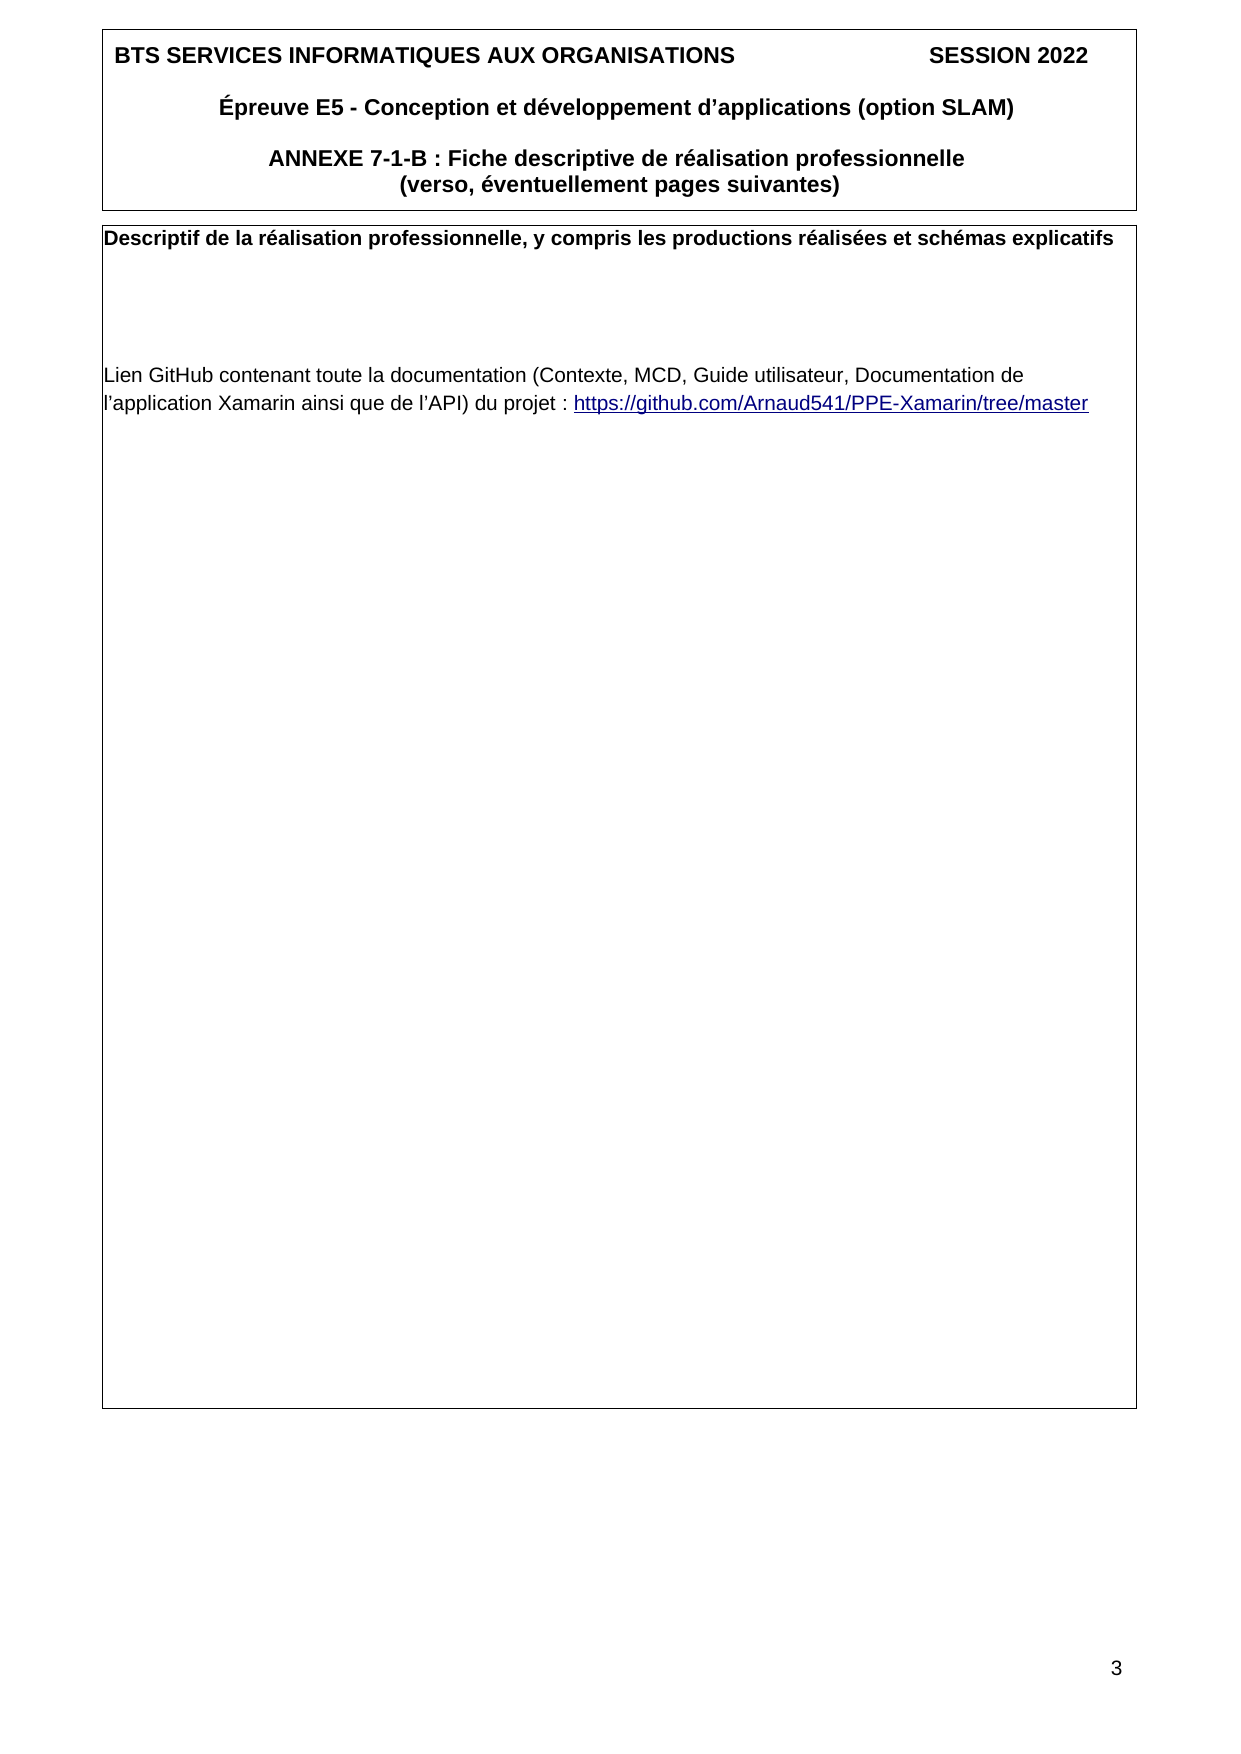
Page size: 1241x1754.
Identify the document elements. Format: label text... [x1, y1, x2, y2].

table_header Descriptif de la réalisation professionnelle, y compris les productions réalisées et schémas explicatifs Lien GitHub contenant toute la documentation (Contexte, MCD, Guide utilisateur, Documentation de l’application Xamarin ainsi que de l’API) du projet : https://github.com/Arnaud541/PPE-Xamarin/tree/master [103, 226, 1136, 1408]
table_header BTS Services informatiques aux organisations SESSION 2022 Épreuve E5 - Conception et développement d’applications (option SLAM) ANNEXE 7-1-B : Fiche descriptive de réalisation professionnelle (verso, éventuellement pages suivantes) [103, 30, 1136, 210]
